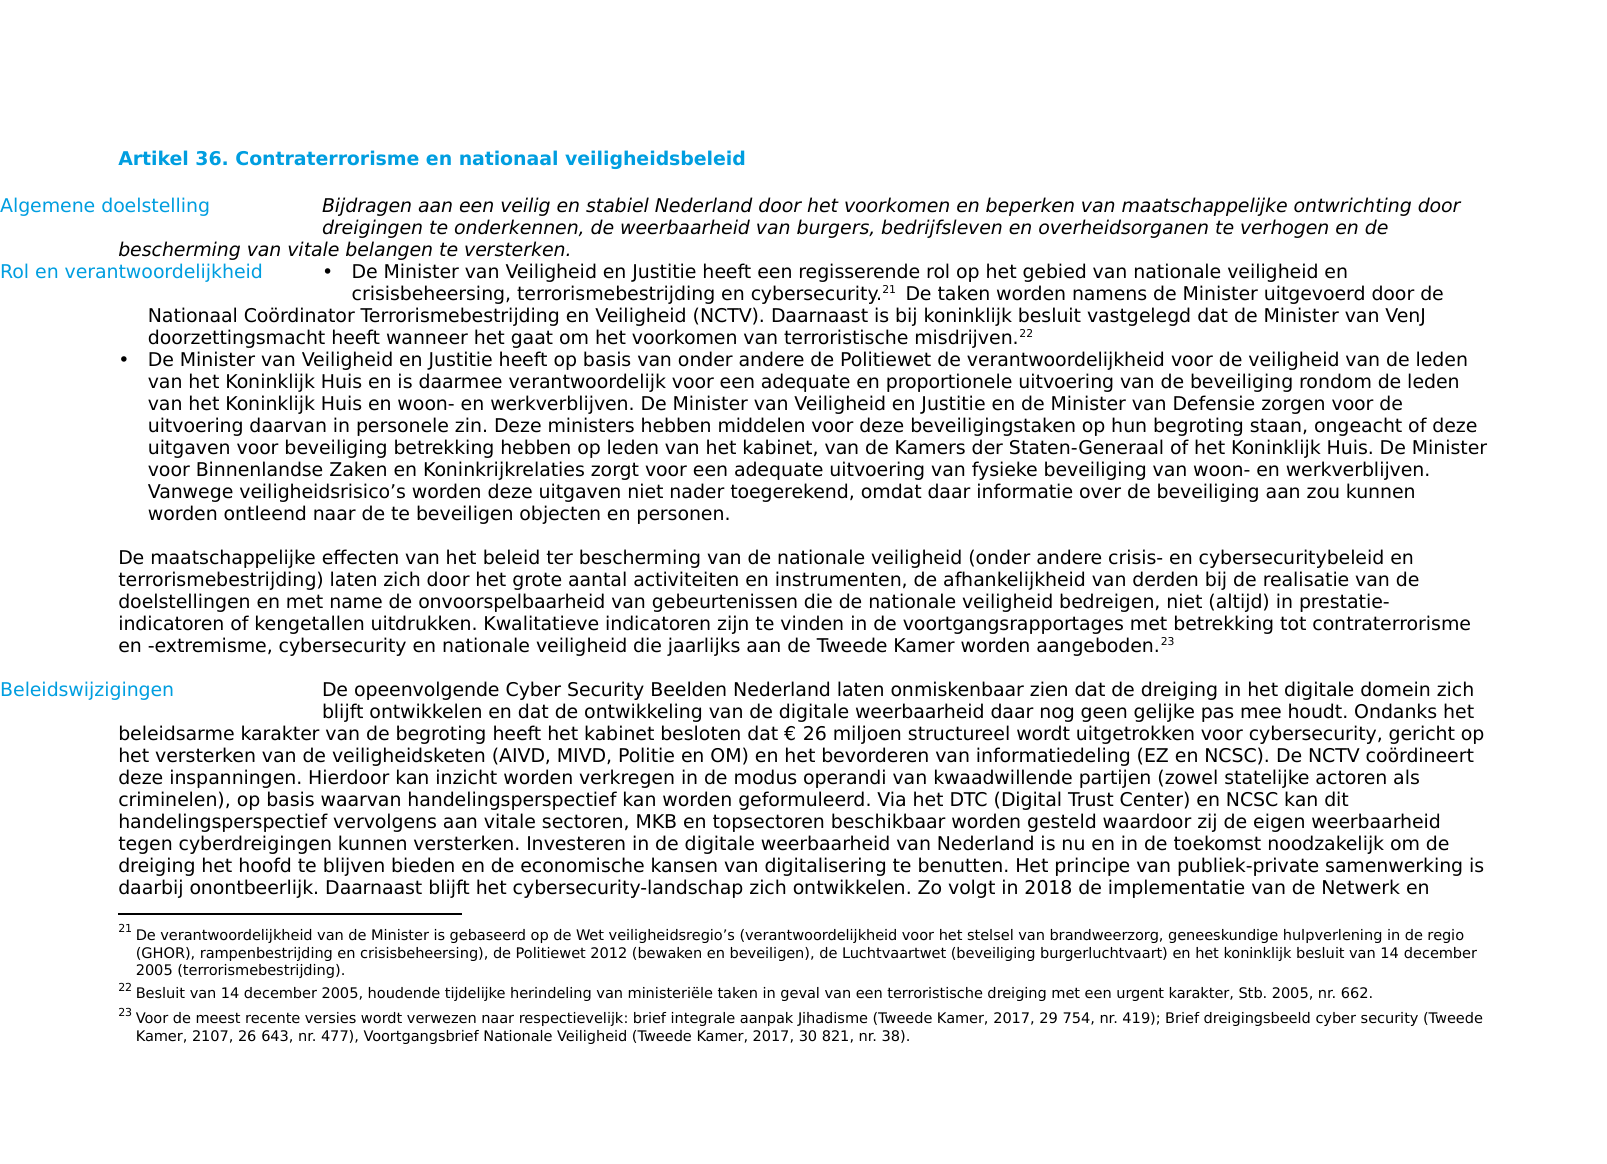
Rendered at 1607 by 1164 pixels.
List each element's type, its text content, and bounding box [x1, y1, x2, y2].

text Besluit van 14 december 2005, houdende tijdelijke herindeling van ministeriële taken in geval van een terroristische dreiging met een urgent karakter, Stb. 2005, nr. 662. [118, 981, 1488, 1003]
subtitle Artikel 36. Contraterrorisme en nationaal veiligheidsbeleid [118, 148, 1488, 170]
text De maatschappelijke effecten van het beleid ter bescherming van de nationale veiligheid (onder andere crisis- en cybersecuritybeleid en terrorismebestrijding) laten zich door het grote aantal activiteiten en instrumenten, de afhankelijkheid van derden bij de realisatie van de doelstellingen en met name de onvoorspelbaarheid van gebeurtenissen die de nationale veiligheid bedreigen, niet (altijd) in prestatie-indicatoren of kengetallen uitdrukken. Kwalitatieve indicatoren zijn te vinden in de voortgangsrapportages met betrekking tot contraterrorisme en -extremisme, cybersecurity en nationale veiligheid die jaarlijks aan de Tweede Kamer worden aangeboden. [118, 547, 1488, 657]
subtitle Bijdragen aan een veilig en stabiel Nederland door het voorkomen en beperken van maatschappelijke ontwrichting door dreigingen te onderkennen, de weerbaarheid van burgers, bedrijfsleven en overheidsorganen te verhogen en de bescherming van vitale belangen te versterken. [0, 195, 1488, 261]
text Rol en verantwoordelijkheid [0, 261, 322, 283]
text Voor de meest recente versies wordt verwezen naar respectievelijk: brief integrale aanpak Jihadisme (Tweede Kamer, 2017, 29 754, nr. 419); Brief dreigingsbeeld cyber security (Tweede Kamer, 2107, 26 643, nr. 477), Voortgangsbrief Nationale Veiligheid (Tweede Kamer, 2017, 30 821, nr. 38). [118, 1006, 1488, 1045]
text Beleidswijzigingen [0, 679, 322, 701]
text • De Minister van Veiligheid en Justitie heeft een regisserende rol op het gebied van nationale veiligheid en crisisbeheersing, terrorismebestrijding en cybersecurity. De taken worden namens de Minister uitgevoerd door de Nationaal Coördinator Terrorismebestrijding en Veiligheid (NCTV). Daarnaast is bij koninklijk besluit vastgelegd dat de Minister van VenJ doorzettingsmacht heeft wanneer het gaat om het voorkomen van terroristische misdrijven. [0, 261, 1488, 349]
text • De Minister van Veiligheid en Justitie heeft op basis van onder andere de Politiewet de verantwoordelijkheid voor de veiligheid van de leden van het Koninklijk Huis en is daarmee verantwoordelijk voor een adequate en proportionele uitvoering van de beveiliging rondom de leden van het Koninklijk Huis en woon- en werkverblijven. De Minister van Veiligheid en Justitie en de Minister van Defensie zorgen voor de uitvoering daarvan in personele zin. Deze ministers hebben middelen voor deze beveiligingstaken op hun begroting staan, ongeacht of deze uitgaven voor beveiliging betrekking hebben op leden van het kabinet, van de Kamers der Staten-Generaal of het Koninklijk Huis. De Minister voor Binnenlandse Zaken en Koninkrijkrelaties zorgt voor een adequate uitvoering van fysieke beveiliging van woon- en werkverblijven. Vanwege veiligheidsrisico’s worden deze uitgaven niet nader toegerekend, omdat daar informatie over de beveiliging aan zou kunnen worden ontleend naar de te beveiligen objecten en personen. [118, 349, 1488, 525]
text De opeenvolgende Cyber Security Beelden Nederland laten onmiskenbaar zien dat de dreiging in het digitale domein zich blijft ontwikkelen en dat de ontwikkeling van de digitale weerbaarheid daar nog geen gelijke pas mee houdt. Ondanks het beleidsarme karakter van de begroting heeft het kabinet besloten dat € 26 miljoen structureel wordt uitgetrokken voor cybersecurity, gericht op het versterken van de veiligheidsketen (AIVD, MIVD, Politie en OM) en het bevorderen van informatiedeling (EZ en NCSC). De NCTV coördineert deze inspanningen. Hierdoor kan inzicht worden verkregen in de modus operandi van kwaadwillende partijen (zowel statelijke actoren als criminelen), op basis waarvan handelingsperspectief kan worden geformuleerd. Via het DTC (Digital Trust Center) en NCSC kan dit handelingsperspectief vervolgens aan vitale sectoren, MKB en topsectoren beschikbaar worden gesteld waardoor zij de eigen weerbaarheid tegen cyberdreigingen kunnen versterken. Investeren in de digitale weerbaarheid van Nederland is nu en in de toekomst noodzakelijk om de dreiging het hoofd te blijven bieden en de economische kansen van digitalisering te benutten. Het principe van publiek-private samenwerking is daarbij onontbeerlijk. Daarnaast blijft het cybersecurity-landschap zich ontwikkelen. Zo volgt in 2018 de implementatie van de Netwerk en [0, 679, 1488, 899]
text De verantwoordelijkheid van de Minister is gebaseerd op de Wet veiligheidsregio’s (verantwoordelijkheid voor het stelsel van brandweerzorg, geneeskundige hulpverlening in de regio (GHOR), rampenbestrijding en crisisbeheersing), de Politiewet 2012 (bewaken en beveiligen), de Luchtvaartwet (beveiliging burgerluchtvaart) en het koninklijk besluit van 14 december 2005 (terrorismebestrijding). [118, 923, 1488, 978]
text Algemene doelstelling [0, 195, 322, 217]
